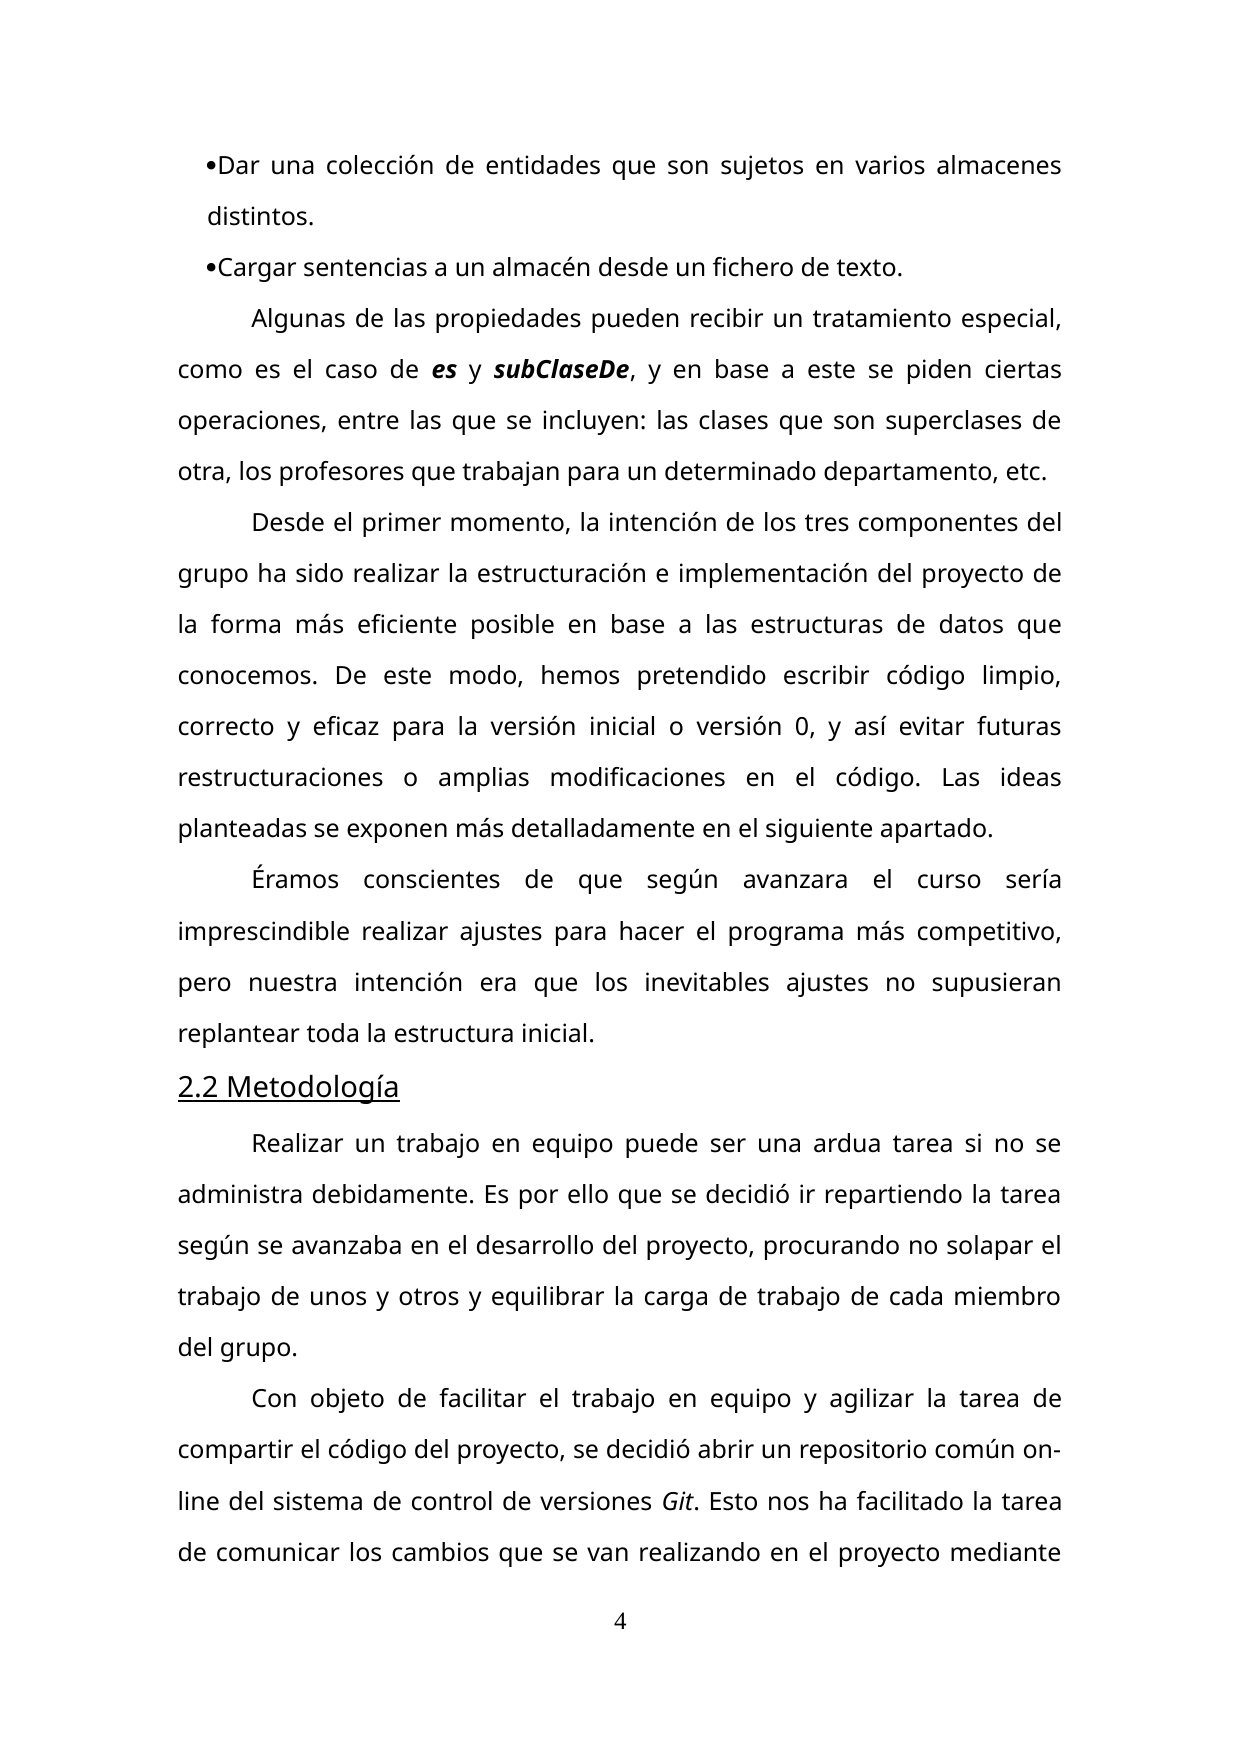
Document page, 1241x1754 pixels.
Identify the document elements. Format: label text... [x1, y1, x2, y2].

text 2.2 Metodología [177, 1066, 1063, 1106]
text Realizar un trabajo en equipo puede ser una ardua tarea si no se administra debidamente. Es por ello que se decidió ir repartiendo la tarea según se avanzaba en el desarrollo del proyecto, procurando no solapar el trabajo de unos y otros y equilibrar la carga de trabajo de cada miembro del grupo. [177, 1126, 1063, 1364]
list Dar una colección de entidades que son sujetos en varios almacenes distintos. [207, 148, 1063, 233]
text Con objeto de facilitar el trabajo en equipo y agilizar la tarea de compartir el código del proyecto, se decidió abrir un repositorio común on-line del sistema de control de versiones Git. Esto nos ha facilitado la tarea de comunicar los cambios que se van realizando en el proyecto mediante [177, 1381, 1063, 1568]
list Cargar sentencias a un almacén desde un fichero de texto. [207, 250, 1063, 284]
text Algunas de las propiedades pueden recibir un tratamiento especial, como es el caso de es y subClaseDe, y en base a este se piden ciertas operaciones, entre las que se incluyen: las clases que son superclases de otra, los profesores que trabajan para un determinado departamento, etc. [177, 301, 1063, 488]
text Éramos conscientes de que según avanzara el curso sería imprescindible realizar ajustes para hacer el programa más competitivo, pero nuestra intención era que los inevitables ajustes no supusieran replantear toda la estructura inicial. [177, 862, 1063, 1049]
text Desde el primer momento, la intención de los tres componentes del grupo ha sido realizar la estructuración e implementación del proyecto de la forma más eficiente posible en base a las estructuras de datos que conocemos. De este modo, hemos pretendido escribir código limpio, correcto y eficaz para la versión inicial o versión 0, y así evitar futuras restructuraciones o amplias modificaciones en el código. Las ideas planteadas se exponen más detalladamente en el siguiente apartado. [177, 505, 1063, 845]
